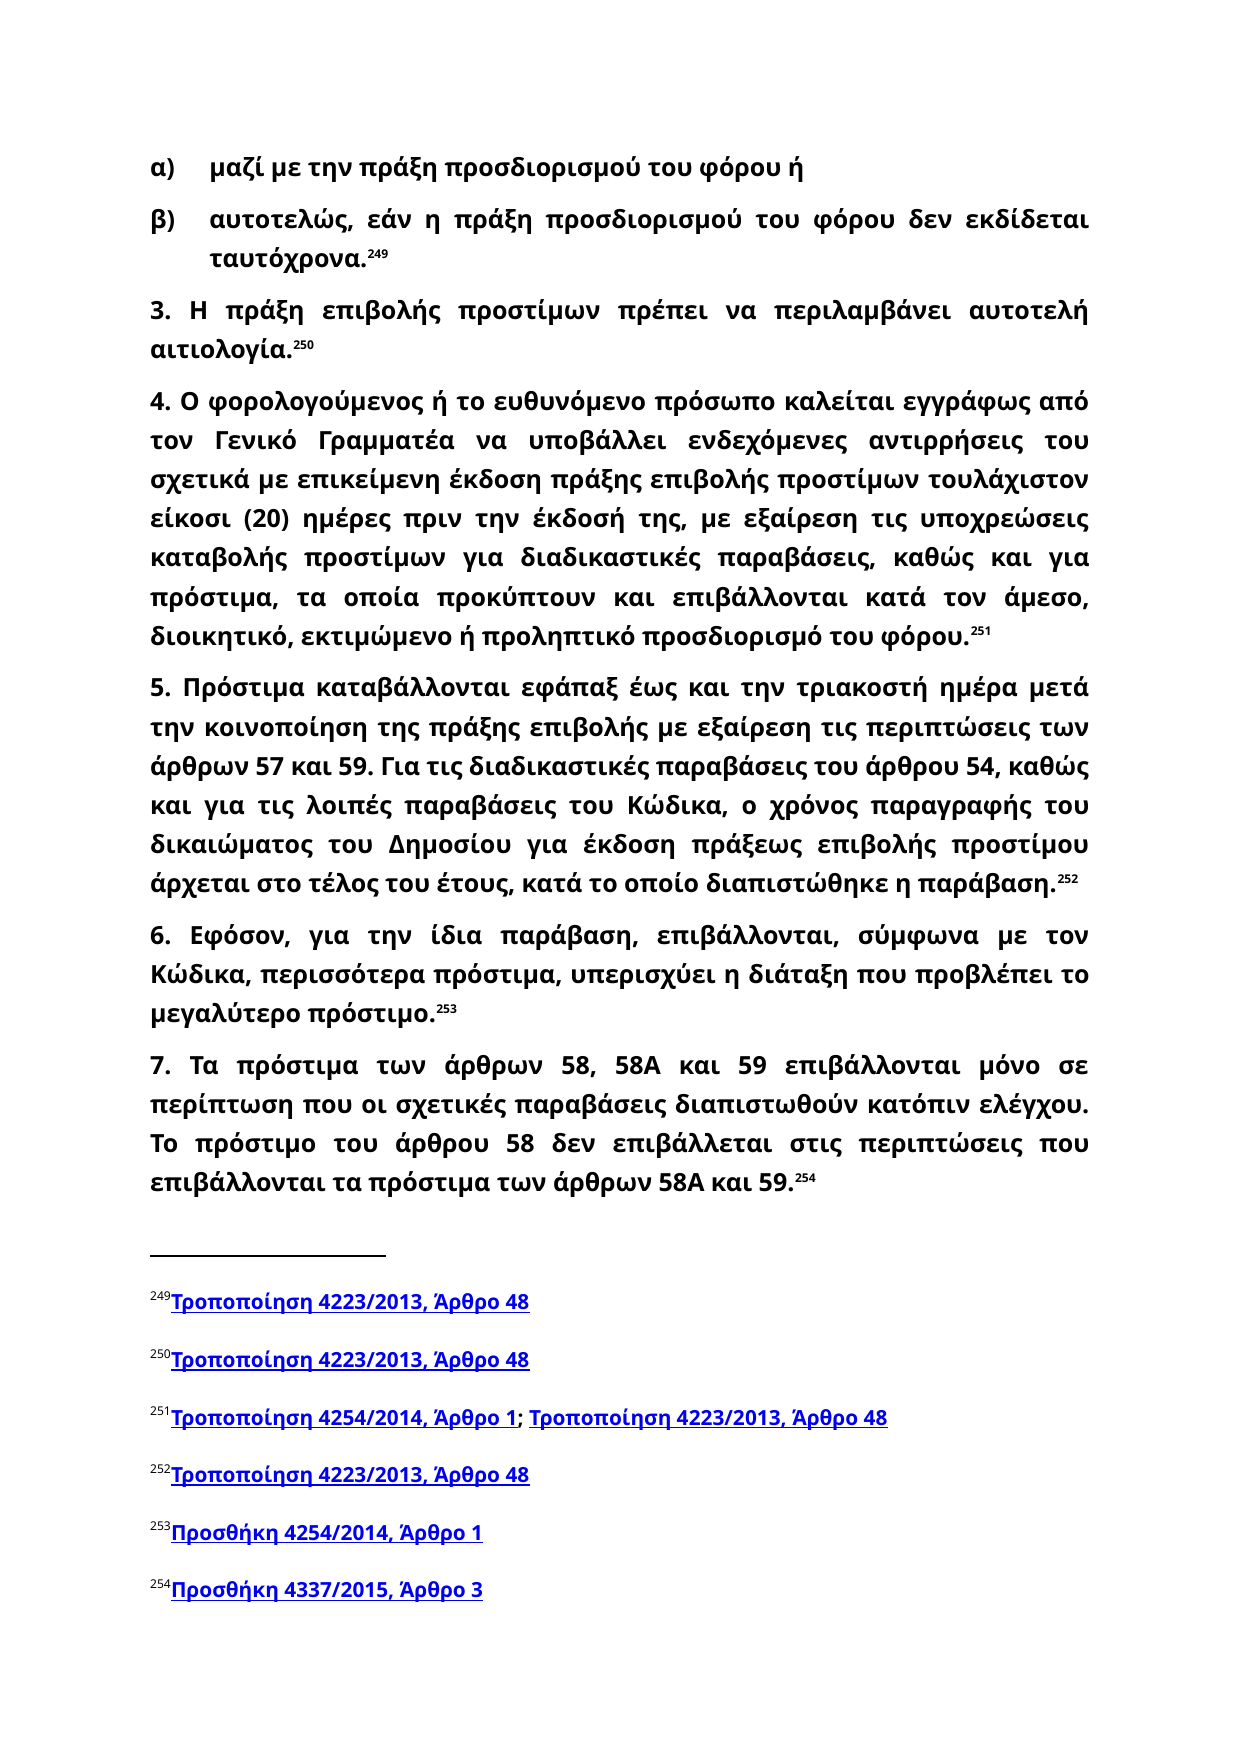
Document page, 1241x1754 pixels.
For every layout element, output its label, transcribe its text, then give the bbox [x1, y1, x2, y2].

text Προσθήκη 4337/2015, Άρθρο 3 [150, 1576, 1090, 1604]
text 7. Τα πρόστιμα των άρθρων 58, 58Α και 59 επιβάλλονται μόνο σε περίπτωση που οι σχετικές παραβάσεις διαπιστωθούν κατόπιν ελέγχου. Το πρόστιμο του άρθρου 58 δεν επιβάλλεται στις περιπτώσεις που επιβάλλονται τα πρόστιμα των άρθρων 58Α και 59. [150, 1047, 1090, 1199]
text Τροποποίηση 4223/2013, Άρθρο 48 [150, 1345, 1090, 1373]
text 3. Η πράξη επιβολής προστίμων πρέπει να περιλαμβάνει αυτοτελή αιτιολογία. [150, 292, 1090, 366]
text Τροποποίηση 4223/2013, Άρθρο 48 [150, 1460, 1090, 1489]
text Προσθήκη 4254/2014, Άρθρο 1 [150, 1518, 1090, 1546]
text 5. Πρόστιμα καταβάλλονται εφάπαξ έως και την τριακοστή ημέρα μετά την κοινοποίηση της πράξης επιβολής με εξαίρεση τις περιπτώσεις των άρθρων 57 και 59. Για τις διαδικαστικές παραβάσεις του άρθρου 54, καθώς και για τις λοιπές παραβάσεις του Κώδικα, ο χρόνος παραγραφής του δικαιώματος του Δημοσίου για έκδοση πράξεως επιβολής προστίμου άρχεται στο τέλος του έτους, κατά το οποίο διαπιστώθηκε η παράβαση. [150, 670, 1090, 900]
text Τροποποίηση 4254/2014, Άρθρο 1; Τροποποίηση 4223/2013, Άρθρο 48 [150, 1403, 1090, 1431]
text 6. Εφόσον, για την ίδια παράβαση, επιβάλλονται, σύμφωνα με τον Κώδικα, περισσότερα πρόστιμα, υπερισχύει η διάταξη που προβλέπει το μεγαλύτερο πρόστιμο. [150, 917, 1090, 1030]
text Τροποποίηση 4223/2013, Άρθρο 48 [150, 1287, 1090, 1316]
list β) αυτοτελώς, εάν η πράξη προσδιορισμού του φόρου δεν εκδίδεται ταυτόχρονα. [150, 202, 1090, 275]
text 4. Ο φορολογούμενος ή το ευθυνόμενο πρόσωπο καλείται εγγράφως από τον Γενικό Γραμματέα να υποβάλλει ενδεχόμενες αντιρρήσεις του σχετικά με επικείμενη έκδοση πράξης επιβολής προστίμων τουλάχιστον είκοσι (20) ημέρες πριν την έκδοσή της, με εξαίρεση τις υποχρεώσεις καταβολής προστίμων για διαδικαστικές παραβάσεις, καθώς και για πρόστιμα, τα οποία προκύπτουν και επιβάλλονται κατά τον άμεσο, διοικητικό, εκτιμώμενο ή προληπτικό προσδιορισμό του φόρου. [150, 383, 1090, 652]
list α) μαζί με την πράξη προσδιορισμού του φόρου ή [150, 150, 1090, 184]
